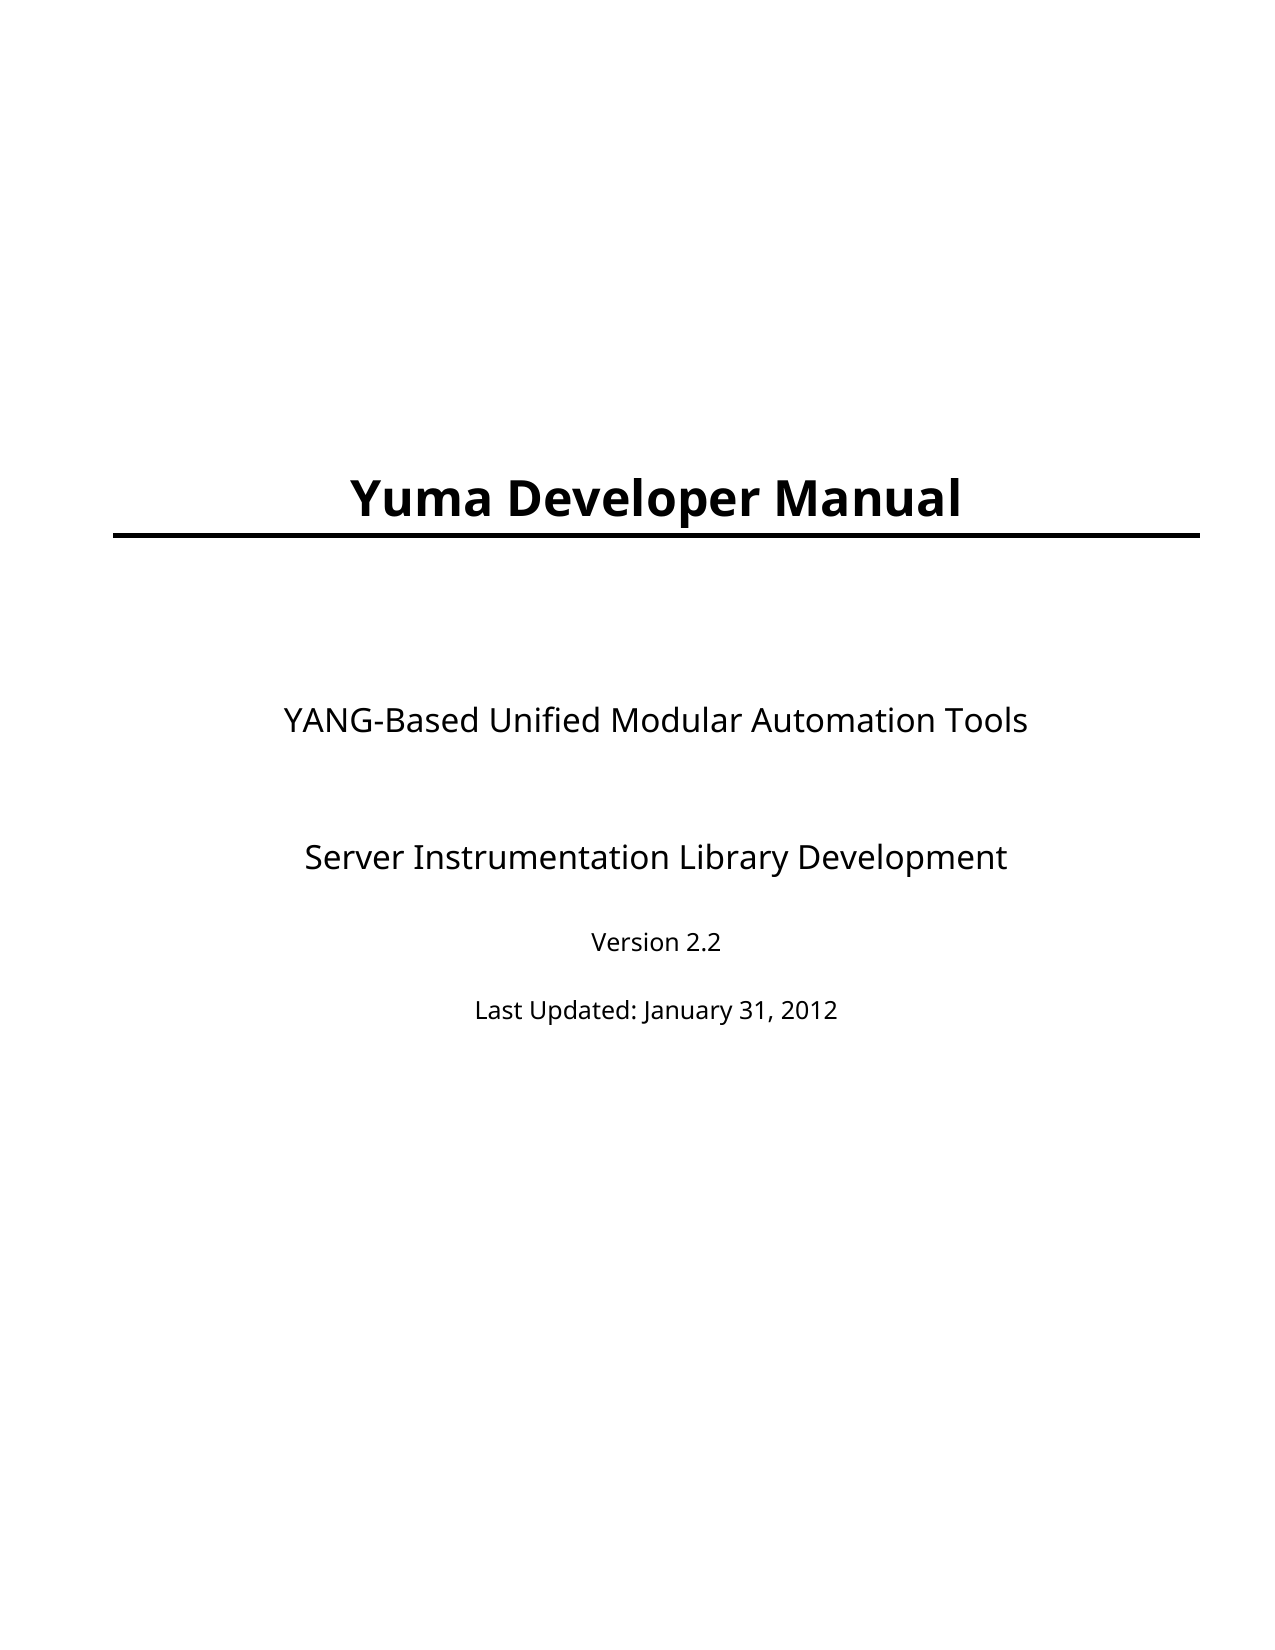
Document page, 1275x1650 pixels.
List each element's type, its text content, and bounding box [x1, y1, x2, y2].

title Yuma Developer Manual [112, 462, 1200, 538]
text YANG-Based Unified Modular Automation Tools [112, 697, 1200, 743]
text Version 2.2 [112, 924, 1200, 958]
text Server Instrumentation Library Development [112, 833, 1200, 879]
text Last Updated: January 31, 2012 [112, 992, 1200, 1027]
